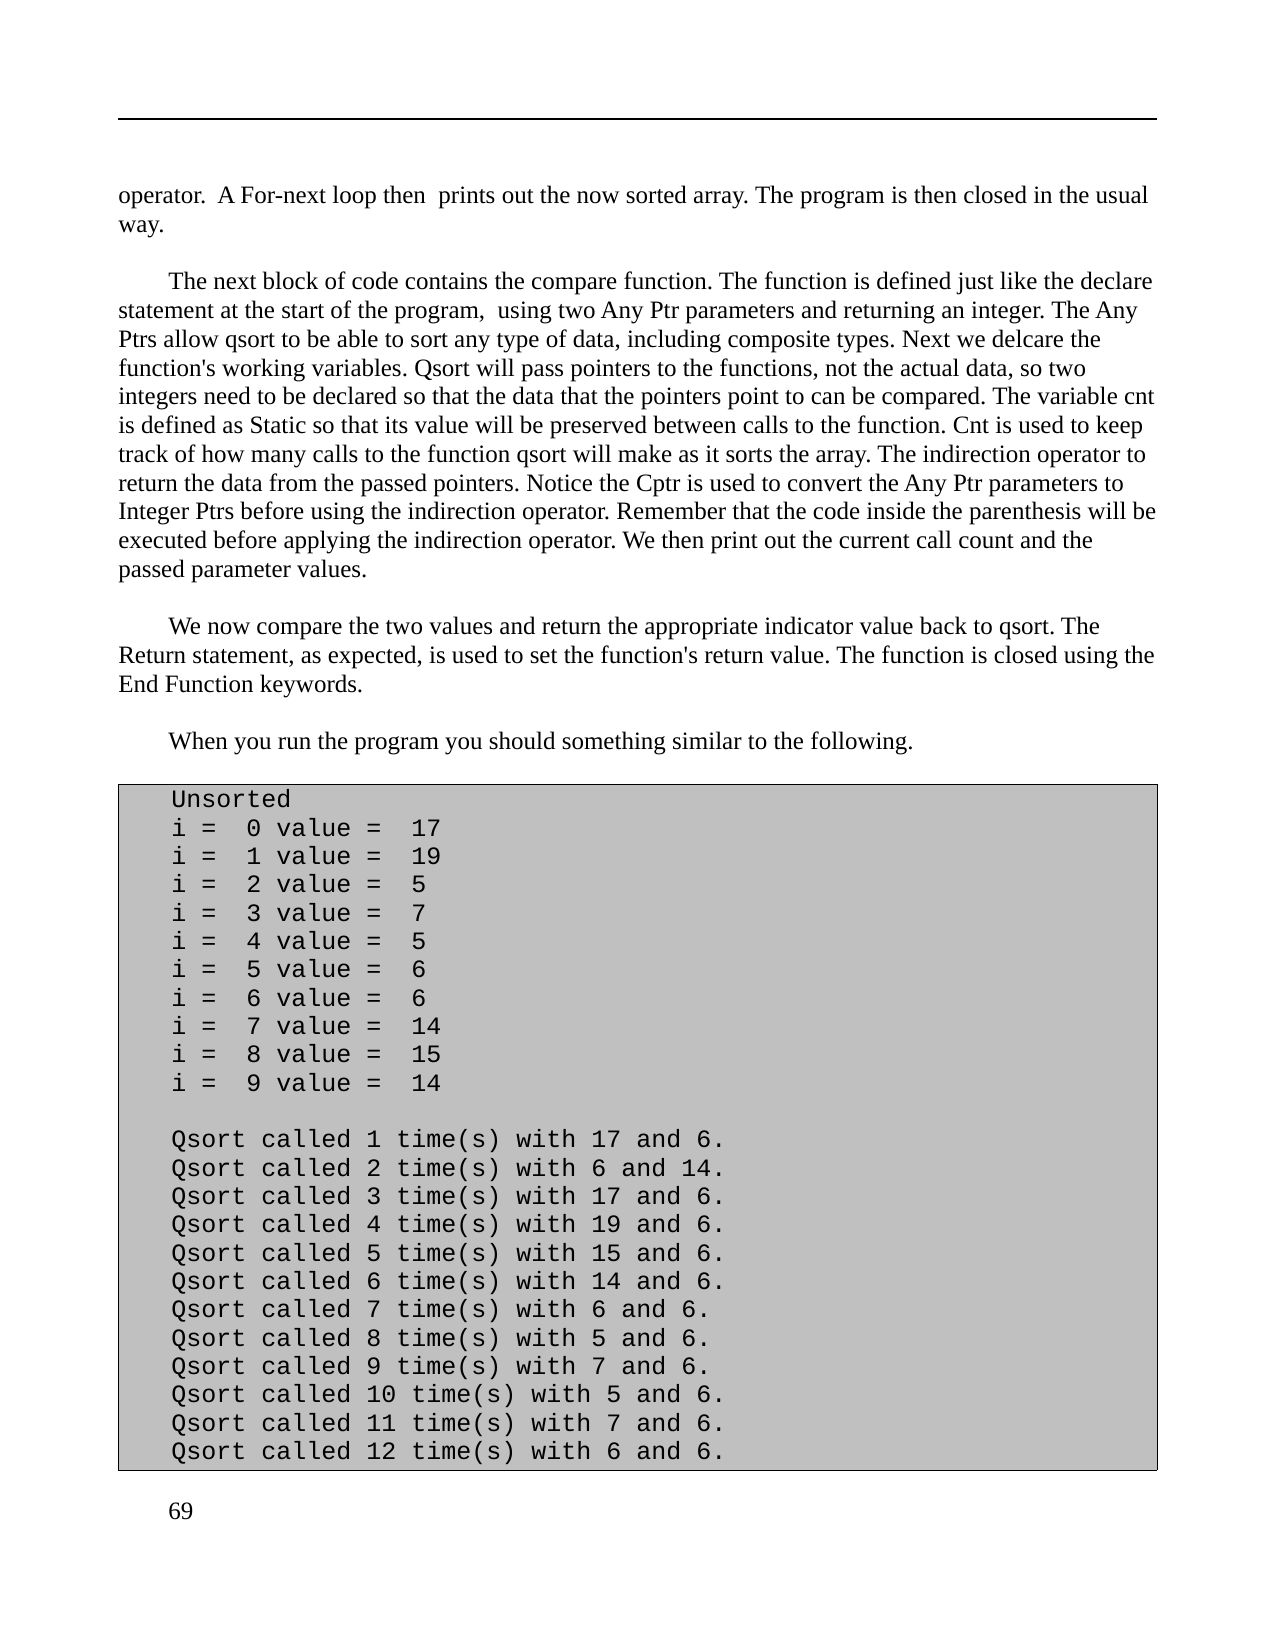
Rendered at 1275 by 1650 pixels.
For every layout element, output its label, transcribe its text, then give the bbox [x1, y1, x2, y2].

text Qsort called 6 time(s) with 14 and 6. [119, 1266, 1157, 1294]
text i = 0 value = 17 [119, 812, 1157, 841]
text Qsort called 5 time(s) with 15 and 6. [119, 1237, 1157, 1266]
text Qsort called 1 time(s) with 17 and 6. [119, 1124, 1157, 1152]
text i = 7 value = 14 [119, 1011, 1157, 1039]
text i = 2 value = 5 [119, 869, 1157, 897]
text operator. A For-next loop then prints out the now sorted array. The program is then closed in the usual way. [118, 180, 1157, 238]
text i = 9 value = 14 [119, 1067, 1157, 1096]
text Qsort called 10 time(s) with 5 and 6. [119, 1379, 1157, 1407]
text Qsort called 2 time(s) with 6 and 14. [119, 1152, 1157, 1181]
text Qsort called 3 time(s) with 17 and 6. [119, 1181, 1157, 1209]
text i = 4 value = 5 [119, 926, 1157, 954]
text The next block of code contains the compare function. The function is defined just like the declare statement at the start of the program, using two Any Ptr parameters and returning an integer. The Any Ptrs allow qsort to be able to sort any type of data, including composite types. Next we delcare the function's working variables. Qsort will pass pointers to the functions, not the actual data, so two integers need to be declared so that the data that the pointers point to can be compared. The variable cnt is defined as Static so that its value will be preserved between calls to the function. Cnt is used to keep track of how many calls to the function qsort will make as it sorts the array. The indirection operator to return the data from the passed pointers. Notice the Cptr is used to convert the Any Ptr parameters to Integer Ptrs before using the indirection operator. Remember that the code inside the parenthesis will be executed before applying the indirection operator. We then print out the current call count and the passed parameter values. [118, 266, 1157, 583]
text Qsort called 12 time(s) with 6 and 6. [119, 1436, 1157, 1470]
text Qsort called 4 time(s) with 19 and 6. [119, 1209, 1157, 1237]
text i = 1 value = 19 [119, 841, 1157, 869]
text When you run the program you should something similar to the following. [118, 726, 1157, 755]
text Qsort called 9 time(s) with 7 and 6. [119, 1351, 1157, 1379]
text We now compare the two values and return the appropriate indicator value back to qsort. The Return statement, as expected, is used to set the function's return value. The function is closed using the End Function keywords. [118, 611, 1157, 698]
text Qsort called 7 time(s) with 6 and 6. [119, 1294, 1157, 1322]
text Unsorted [119, 785, 1157, 812]
text i = 5 value = 6 [119, 954, 1157, 982]
text Qsort called 11 time(s) with 7 and 6. [119, 1407, 1157, 1436]
text Qsort called 8 time(s) with 5 and 6. [119, 1322, 1157, 1351]
text i = 6 value = 6 [119, 982, 1157, 1011]
text i = 8 value = 15 [119, 1039, 1157, 1067]
text i = 3 value = 7 [119, 897, 1157, 926]
